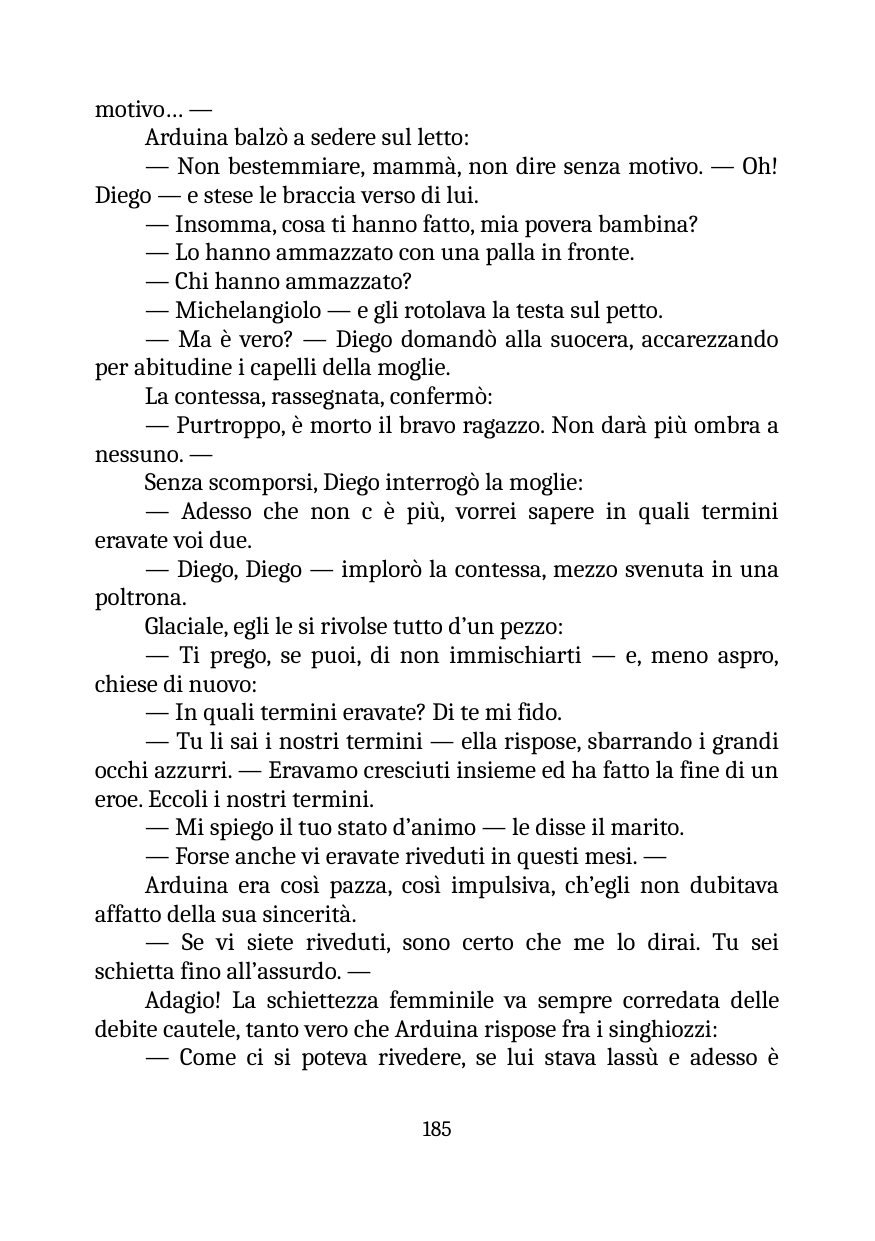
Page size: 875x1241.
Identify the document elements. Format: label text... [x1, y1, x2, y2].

text — Forse anche vi eravate riveduti in questi mesi. — [94, 842, 779, 871]
text — Adesso che non c è più, vorrei sapere in quali termini eravate voi due. [94, 497, 779, 554]
text Arduina balzò a sedere sul letto: [94, 123, 779, 152]
text — Michelangiolo — e gli rotolava la testa sul petto. [94, 296, 779, 324]
text — Ma è vero? — Diego domandò alla suocera, accarezzando per abitudine i capelli della moglie. [94, 324, 779, 382]
text motivo… — [94, 94, 779, 123]
text Glaciale, egli le si rivolse tutto d’un pezzo: [94, 612, 779, 641]
text — Mi spiego il tuo stato d’animo — le disse il marito. [94, 813, 779, 842]
text — Insomma, cosa ti hanno fatto, mia povera bambina? [94, 209, 779, 238]
text — Chi hanno ammazzato? [94, 267, 779, 296]
text Senza scomporsi, Diego interrogò la moglie: [94, 468, 779, 497]
text — Ti prego, se puoi, di non immischiarti — e, meno aspro, chiese di nuovo: [94, 641, 779, 698]
text Arduina era così pazza, così impulsiva, ch’egli non dubitava affatto della sua sincerità. [94, 871, 779, 928]
text — Come ci si poteva rivedere, se lui stava lassù e adesso è [94, 1043, 779, 1072]
text — Purtroppo, è morto il bravo ragazzo. Non darà più ombra a nessuno. — [94, 411, 779, 468]
text — Non bestemmiare, mammà, non dire senza motivo. — Oh! Diego — e stese le braccia verso di lui. [94, 152, 779, 209]
text — In quali termini eravate? Di te mi fido. [94, 698, 779, 727]
text La contessa, rassegnata, confermò: [94, 382, 779, 411]
text — Tu li sai i nostri termini — ella rispose, sbarrando i grandi occhi azzurri. — Eravamo cresciuti insieme ed ha fatto la fine di un eroe. Eccoli i nostri termini. [94, 727, 779, 813]
text — Lo hanno ammazzato con una palla in fronte. [94, 238, 779, 267]
text — Se vi siete riveduti, sono certo che me lo dirai. Tu sei schietta fino all’assurdo. — [94, 928, 779, 986]
text — Diego, Diego — implorò la contessa, mezzo svenuta in una poltrona. [94, 554, 779, 612]
text Adagio! La schiettezza femminile va sempre corredata delle debite cautele, tanto vero che Arduina rispose fra i singhiozzi: [94, 986, 779, 1043]
